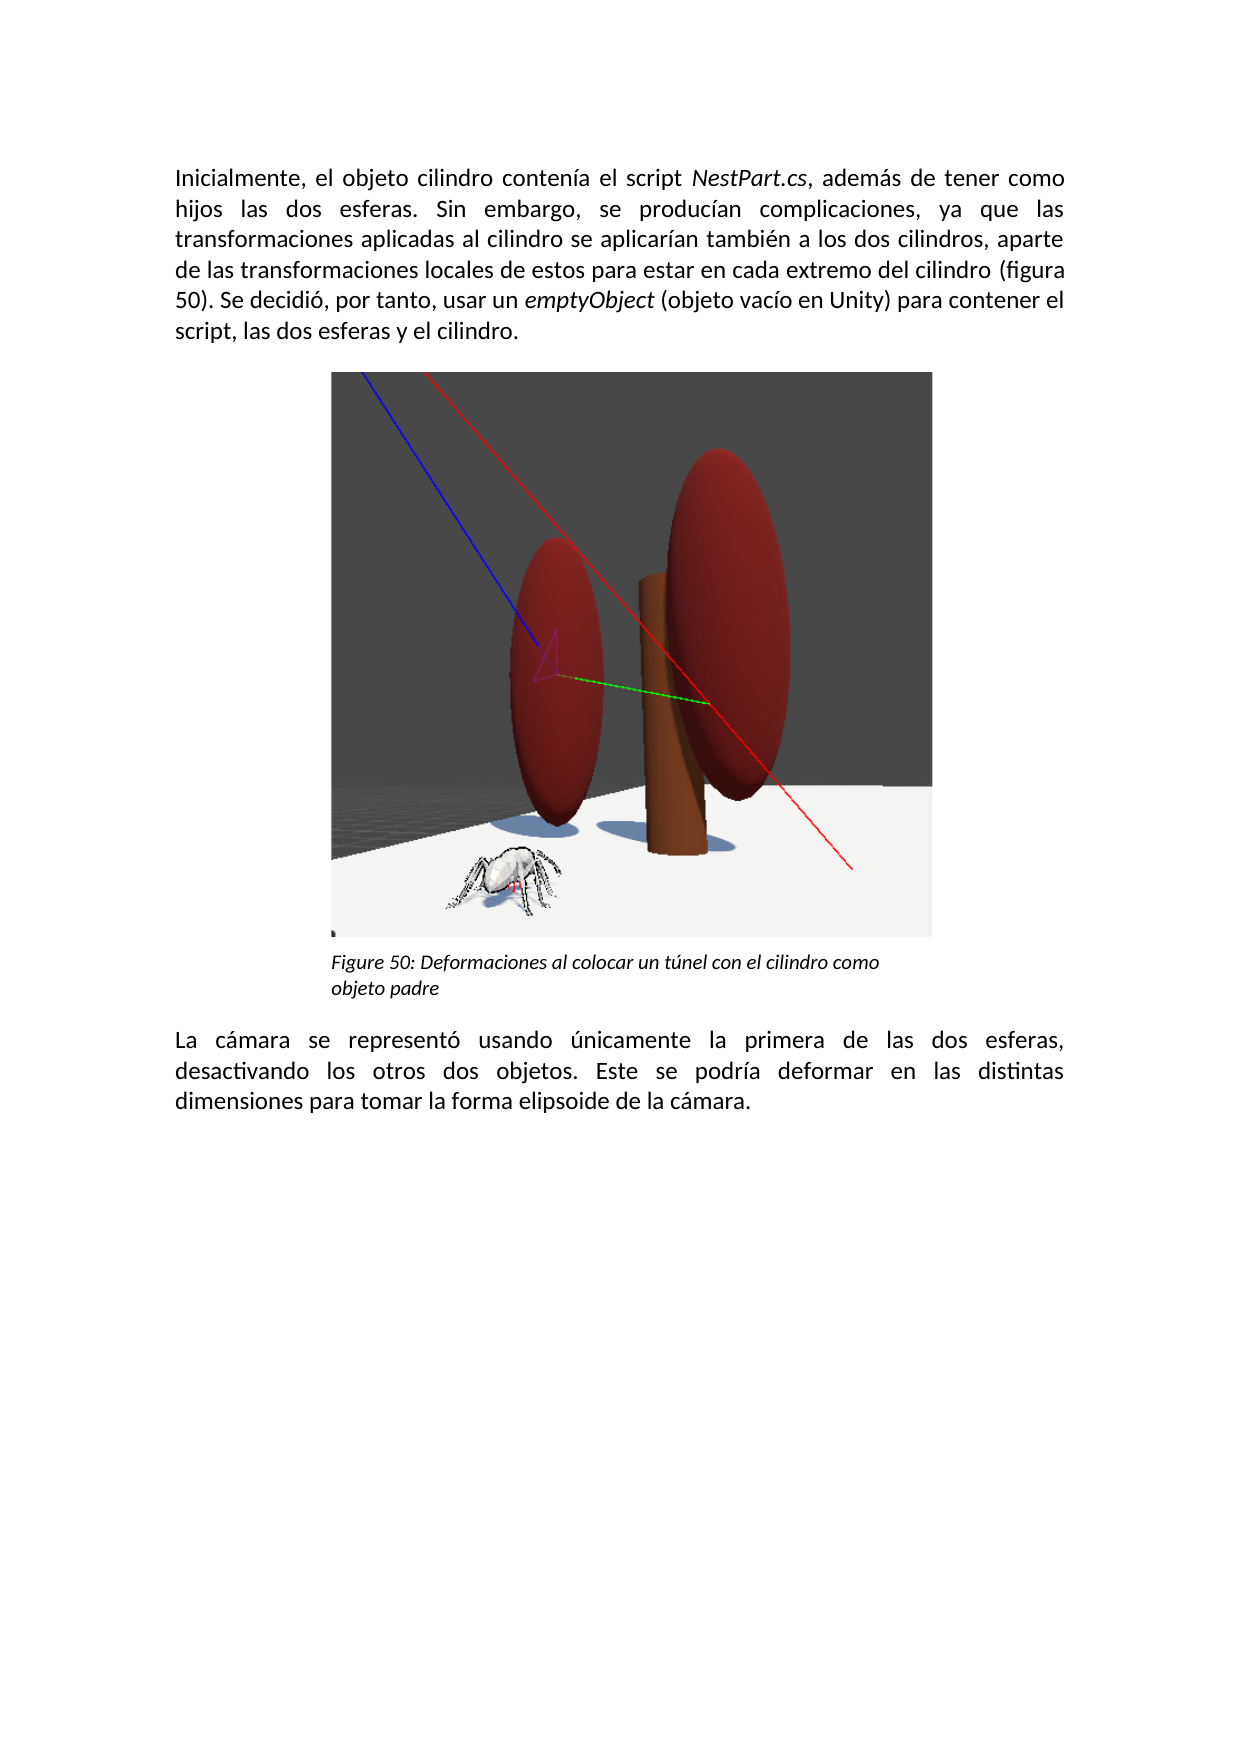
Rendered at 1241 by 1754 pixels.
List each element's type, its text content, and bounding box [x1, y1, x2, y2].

text La cámara se representó usando únicamente la primera de las dos esferas, desactivando los otros dos objetos. Este se podría deformar en las distintas dimensiones para tomar la forma elipsoide de la cámara. [175, 358, 1065, 1116]
picture [331, 372, 933, 937]
text Inicialmente, el objeto cilindro contenía el script NestPart.cs, además de tener como hijos las dos esferas. Sin embargo, se producían complicaciones, ya que las transformaciones aplicadas al cilindro se aplicarían también a los dos cilindros, aparte de las transformaciones locales de estos para estar en cada extremo del cilindro (figura 50). Se decidió, por tanto, usar un emptyObject (objeto vacío en Unity) para contener el script, las dos esferas y el cilindro. [175, 162, 1065, 346]
text Figure 50: Deformaciones al colocar un túnel con el cilindro como objeto padre [331, 937, 932, 1000]
